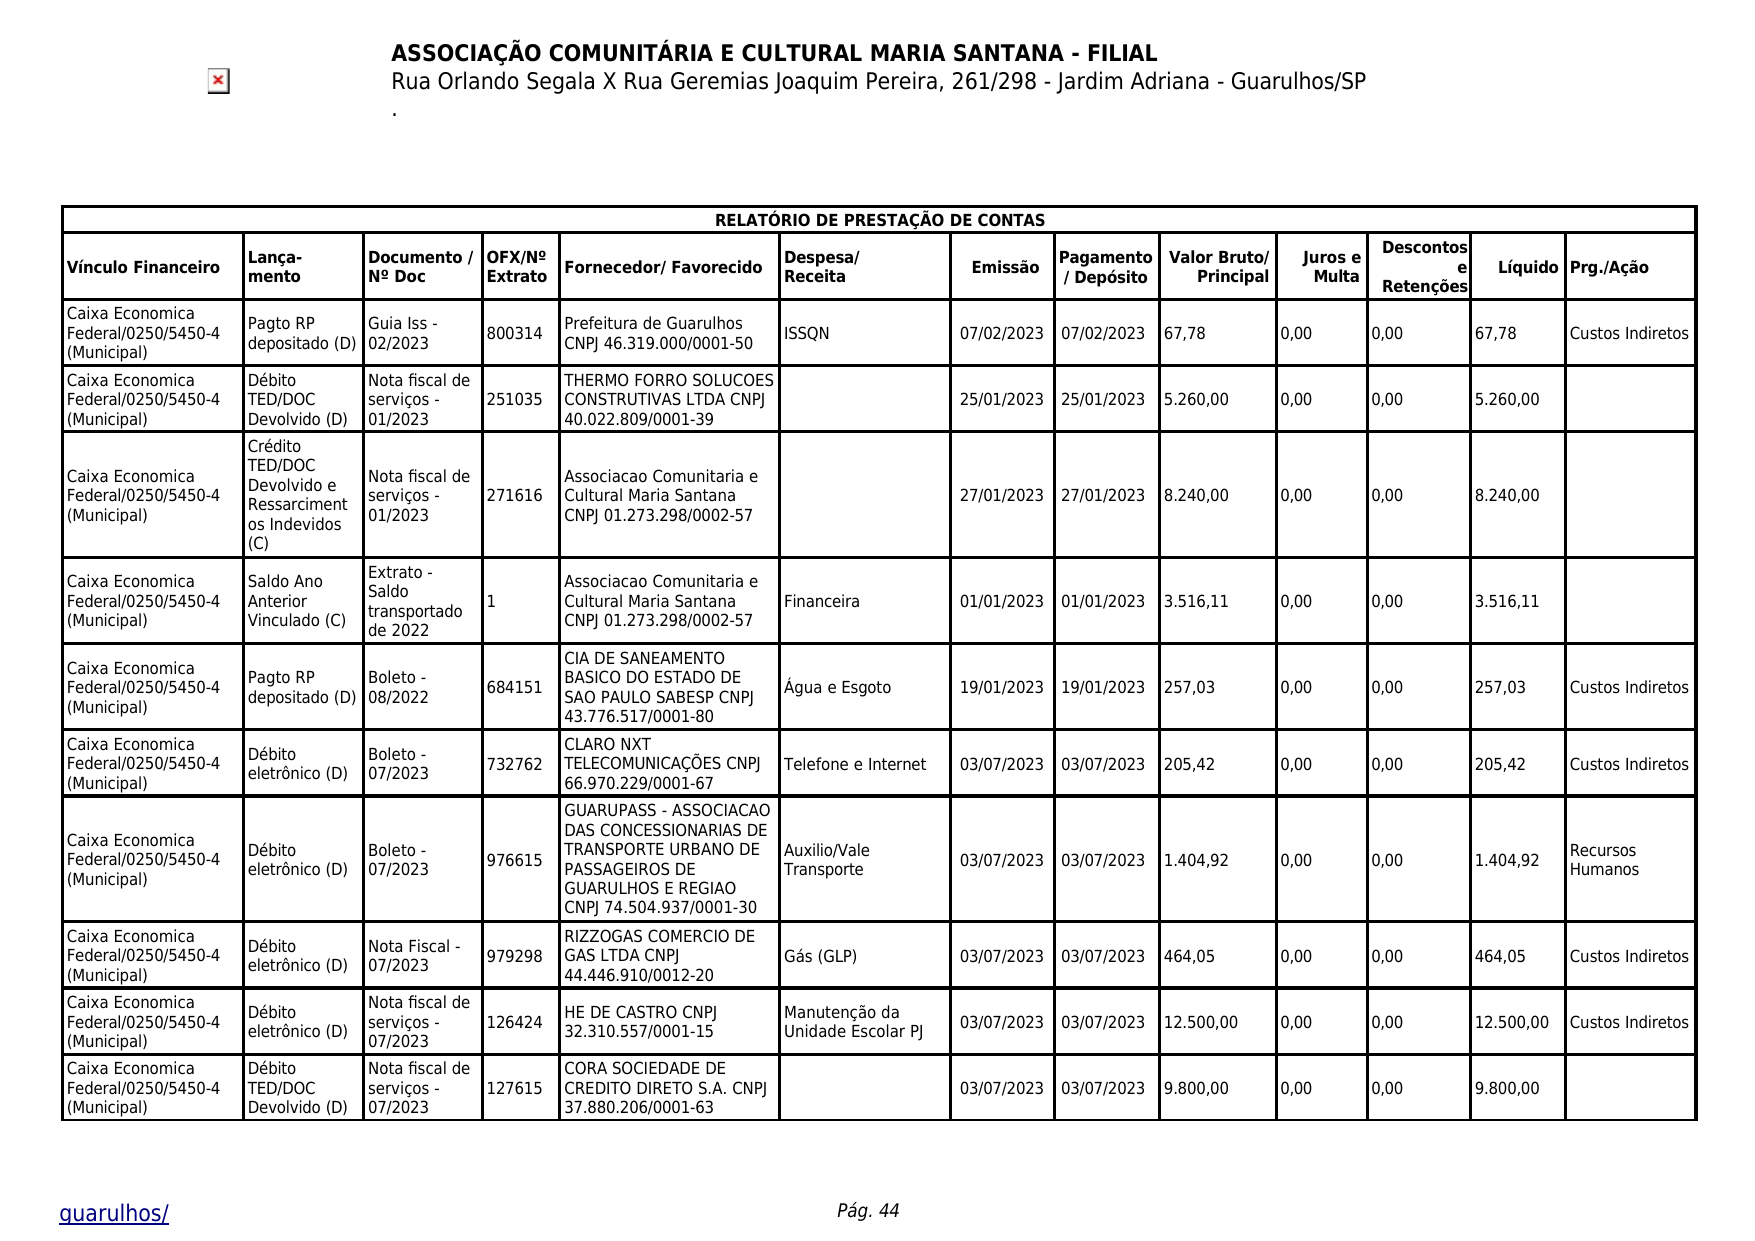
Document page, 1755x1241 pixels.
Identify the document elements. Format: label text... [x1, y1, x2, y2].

table_cell Débito eletrônico (D) [245, 923, 362, 986]
table_cell 03/07/2023 [1056, 798, 1158, 920]
table_cell Caixa Economica Federal/0250/5450-4 (Municipal) [64, 367, 242, 430]
table_cell Despesa/ Receita [781, 234, 949, 298]
table_cell Pagamento / Depósito [1056, 234, 1158, 298]
table_cell 67,78 [1161, 301, 1275, 364]
table_cell RIZZOGAS COMERCIO DE GAS LTDA CNPJ 44.446.910/0012-20 [561, 923, 778, 986]
table_cell THERMO FORRO SOLUCOES CONSTRUTIVAS LTDA CNPJ 40.022.809/0001-39 [561, 367, 778, 430]
table_cell 0,00 [1369, 731, 1469, 794]
table_cell 0,00 [1278, 731, 1366, 794]
table_cell 0,00 [1369, 1056, 1469, 1119]
table_cell Documento / Nº Doc [365, 234, 481, 298]
table_cell HE DE CASTRO CNPJ 32.310.557/0001-15 [561, 990, 778, 1053]
table_cell Caixa Economica Federal/0250/5450-4 (Municipal) [64, 798, 242, 920]
table_cell 0,00 [1369, 559, 1469, 642]
table_cell 19/01/2023 [1056, 645, 1158, 728]
table_cell 1.404,92 [1472, 798, 1564, 920]
table_cell 257,03 [1472, 645, 1564, 728]
table_cell 979298 [484, 923, 558, 986]
table_cell Custos Indiretos [1567, 990, 1694, 1053]
table_cell 03/07/2023 [1056, 990, 1158, 1053]
table_cell 01/01/2023 [1056, 559, 1158, 642]
table_cell [781, 367, 949, 430]
table_cell 0,00 [1278, 559, 1366, 642]
table_cell 5.260,00 [1161, 367, 1275, 430]
table_cell Boleto - 07/2023 [365, 798, 481, 920]
table_cell 07/02/2023 [952, 301, 1053, 364]
table_cell Caixa Economica Federal/0250/5450-4 (Municipal) [64, 990, 242, 1053]
table_cell 0,00 [1369, 923, 1469, 986]
table_cell 27/01/2023 [952, 433, 1053, 556]
table_cell Telefone e Internet [781, 731, 949, 794]
table_cell Boleto - 08/2022 [365, 645, 481, 728]
table_cell 03/07/2023 [952, 798, 1053, 920]
table_cell Nota ﬁscal de serviços - 07/2023 [365, 1056, 481, 1119]
table_cell Crédito TED/DOC Devolvido e Ressarciment os Indevidos (C) [245, 433, 362, 556]
table_cell 3.516,11 [1472, 559, 1564, 642]
table_cell Valor Bruto/ Principal [1161, 234, 1275, 298]
table_cell [1567, 433, 1694, 556]
table_cell CORA SOCIEDADE DE CREDITO DIRETO S.A. CNPJ 37.880.206/0001-63 [561, 1056, 778, 1119]
table_cell 464,05 [1472, 923, 1564, 986]
table_cell 0,00 [1278, 433, 1366, 556]
table_cell Nota ﬁscal de serviços - 01/2023 [365, 433, 481, 556]
table_cell 127615 [484, 1056, 558, 1119]
table_cell Custos Indiretos [1567, 923, 1694, 986]
table_cell Custos Indiretos [1567, 301, 1694, 364]
table_cell 03/07/2023 [952, 923, 1053, 986]
table_cell 976615 [484, 798, 558, 920]
table_cell 684151 [484, 645, 558, 728]
table_cell 205,42 [1161, 731, 1275, 794]
table_cell Custos Indiretos [1567, 731, 1694, 794]
table_cell CLARO NXT TELECOMUNICAÇÕES CNPJ 66.970.229/0001-67 [561, 731, 778, 794]
table_cell 3.516,11 [1161, 559, 1275, 642]
table_cell Caixa Economica Federal/0250/5450-4 (Municipal) [64, 559, 242, 642]
table_cell Extrato - Saldo transportado de 2022 [365, 559, 481, 642]
table_cell Lança- mento [245, 234, 362, 298]
table_cell 0,00 [1278, 798, 1366, 920]
table_cell 0,00 [1278, 301, 1366, 364]
table_cell 0,00 [1278, 990, 1366, 1053]
table_cell 0,00 [1278, 923, 1366, 986]
table_cell 9.800,00 [1472, 1056, 1564, 1119]
table_cell Pagto RP depositado (D) [245, 301, 362, 364]
table_cell Auxilio/Vale Transporte [781, 798, 949, 920]
table_cell 0,00 [1369, 433, 1469, 556]
table_cell [1567, 1056, 1694, 1119]
table_cell Nota Fiscal - 07/2023 [365, 923, 481, 986]
table_cell CIA DE SANEAMENTO BASICO DO ESTADO DE SAO PAULO SABESP CNPJ 43.776.517/0001-80 [561, 645, 778, 728]
table_cell Líquido [1472, 234, 1564, 298]
table_cell Caixa Economica Federal/0250/5450-4 (Municipal) [64, 301, 242, 364]
table_cell 0,00 [1278, 645, 1366, 728]
table_cell 25/01/2023 [952, 367, 1053, 430]
table_cell ISSQN [781, 301, 949, 364]
table_cell Associacao Comunitaria e Cultural Maria Santana CNPJ 01.273.298/0002-57 [561, 433, 778, 556]
table_cell 0,00 [1369, 990, 1469, 1053]
table_header RELATÓRIO DE PRESTAÇÃO DE CONTAS [64, 208, 1694, 231]
table_cell Boleto - 07/2023 [365, 731, 481, 794]
table_cell 27/01/2023 [1056, 433, 1158, 556]
table_cell Caixa Economica Federal/0250/5450-4 (Municipal) [64, 645, 242, 728]
table_cell 732762 [484, 731, 558, 794]
table_cell Emissão [952, 234, 1053, 298]
table_cell 126424 [484, 990, 558, 1053]
table_cell [781, 433, 949, 556]
table_cell OFX/Nº Extrato [484, 234, 558, 298]
table_cell 0,00 [1278, 1056, 1366, 1119]
table_cell Fornecedor/ Favorecido [561, 234, 778, 298]
table_cell Juros e Multa [1278, 234, 1366, 298]
table_cell [1567, 367, 1694, 430]
table_cell Associacao Comunitaria e Cultural Maria Santana CNPJ 01.273.298/0002-57 [561, 559, 778, 642]
table_cell Pagto RP depositado (D) [245, 645, 362, 728]
table_cell Débito TED/DOC Devolvido (D) [245, 1056, 362, 1119]
table_cell 257,03 [1161, 645, 1275, 728]
table_cell 9.800,00 [1161, 1056, 1275, 1119]
table_cell 12.500,00 [1161, 990, 1275, 1053]
table_cell 03/07/2023 [1056, 731, 1158, 794]
table_cell 800314 [484, 301, 558, 364]
table_cell 67,78 [1472, 301, 1564, 364]
table_cell [781, 1056, 949, 1119]
table_cell 5.260,00 [1472, 367, 1564, 430]
table_cell Descontos e Retenções [1369, 234, 1469, 298]
table_cell 25/01/2023 [1056, 367, 1158, 430]
table_cell 8.240,00 [1472, 433, 1564, 556]
table_cell GUARUPASS - ASSOCIACAO DAS CONCESSIONARIAS DE TRANSPORTE URBANO DE PASSAGEIROS DE GUARULHOS E REGIAO CNPJ 74.504.937/0001-30 [561, 798, 778, 920]
table_cell 03/07/2023 [952, 1056, 1053, 1119]
table_cell Prefeitura de Guarulhos CNPJ 46.319.000/0001-50 [561, 301, 778, 364]
table_cell 271616 [484, 433, 558, 556]
table_cell Débito eletrônico (D) [245, 798, 362, 920]
table_cell 0,00 [1369, 645, 1469, 728]
table_cell 0,00 [1369, 301, 1469, 364]
table_cell 0,00 [1369, 798, 1469, 920]
table_cell Manutenção da Unidade Escolar PJ [781, 990, 949, 1053]
table_cell Caixa Economica Federal/0250/5450-4 (Municipal) [64, 433, 242, 556]
table_cell Financeira [781, 559, 949, 642]
table_cell Prg./Ação [1567, 234, 1694, 298]
table_cell Recursos Humanos [1567, 798, 1694, 920]
table_cell Custos Indiretos [1567, 645, 1694, 728]
table_cell Caixa Economica Federal/0250/5450-4 (Municipal) [64, 1056, 242, 1119]
table_cell 205,42 [1472, 731, 1564, 794]
table_cell 07/02/2023 [1056, 301, 1158, 364]
table_cell Caixa Economica Federal/0250/5450-4 (Municipal) [64, 923, 242, 986]
table_cell Débito eletrônico (D) [245, 731, 362, 794]
table_cell 03/07/2023 [1056, 1056, 1158, 1119]
table_cell Gás (GLP) [781, 923, 949, 986]
table_cell Caixa Economica Federal/0250/5450-4 (Municipal) [64, 731, 242, 794]
table_cell Nota ﬁscal de serviços - 01/2023 [365, 367, 481, 430]
table_cell Guia Iss - 02/2023 [365, 301, 481, 364]
table_cell Débito TED/DOC Devolvido (D) [245, 367, 362, 430]
table_cell 03/07/2023 [1056, 923, 1158, 986]
table_cell 464,05 [1161, 923, 1275, 986]
table_cell Saldo Ano Anterior Vinculado (C) [245, 559, 362, 642]
table_cell 19/01/2023 [952, 645, 1053, 728]
table_cell 0,00 [1369, 367, 1469, 430]
table_cell 251035 [484, 367, 558, 430]
table_cell 8.240,00 [1161, 433, 1275, 556]
table_cell [1567, 559, 1694, 642]
table_cell 1.404,92 [1161, 798, 1275, 920]
table_cell 03/07/2023 [952, 990, 1053, 1053]
table_cell 03/07/2023 [952, 731, 1053, 794]
table_cell Água e Esgoto [781, 645, 949, 728]
table_cell Vínculo Financeiro [64, 234, 242, 298]
table_cell 0,00 [1278, 367, 1366, 430]
table_cell 01/01/2023 [952, 559, 1053, 642]
table_cell Débito eletrônico (D) [245, 990, 362, 1053]
table_cell 1 [484, 559, 558, 642]
table_cell Nota ﬁscal de serviços - 07/2023 [365, 990, 481, 1053]
table_cell 12.500,00 [1472, 990, 1564, 1053]
